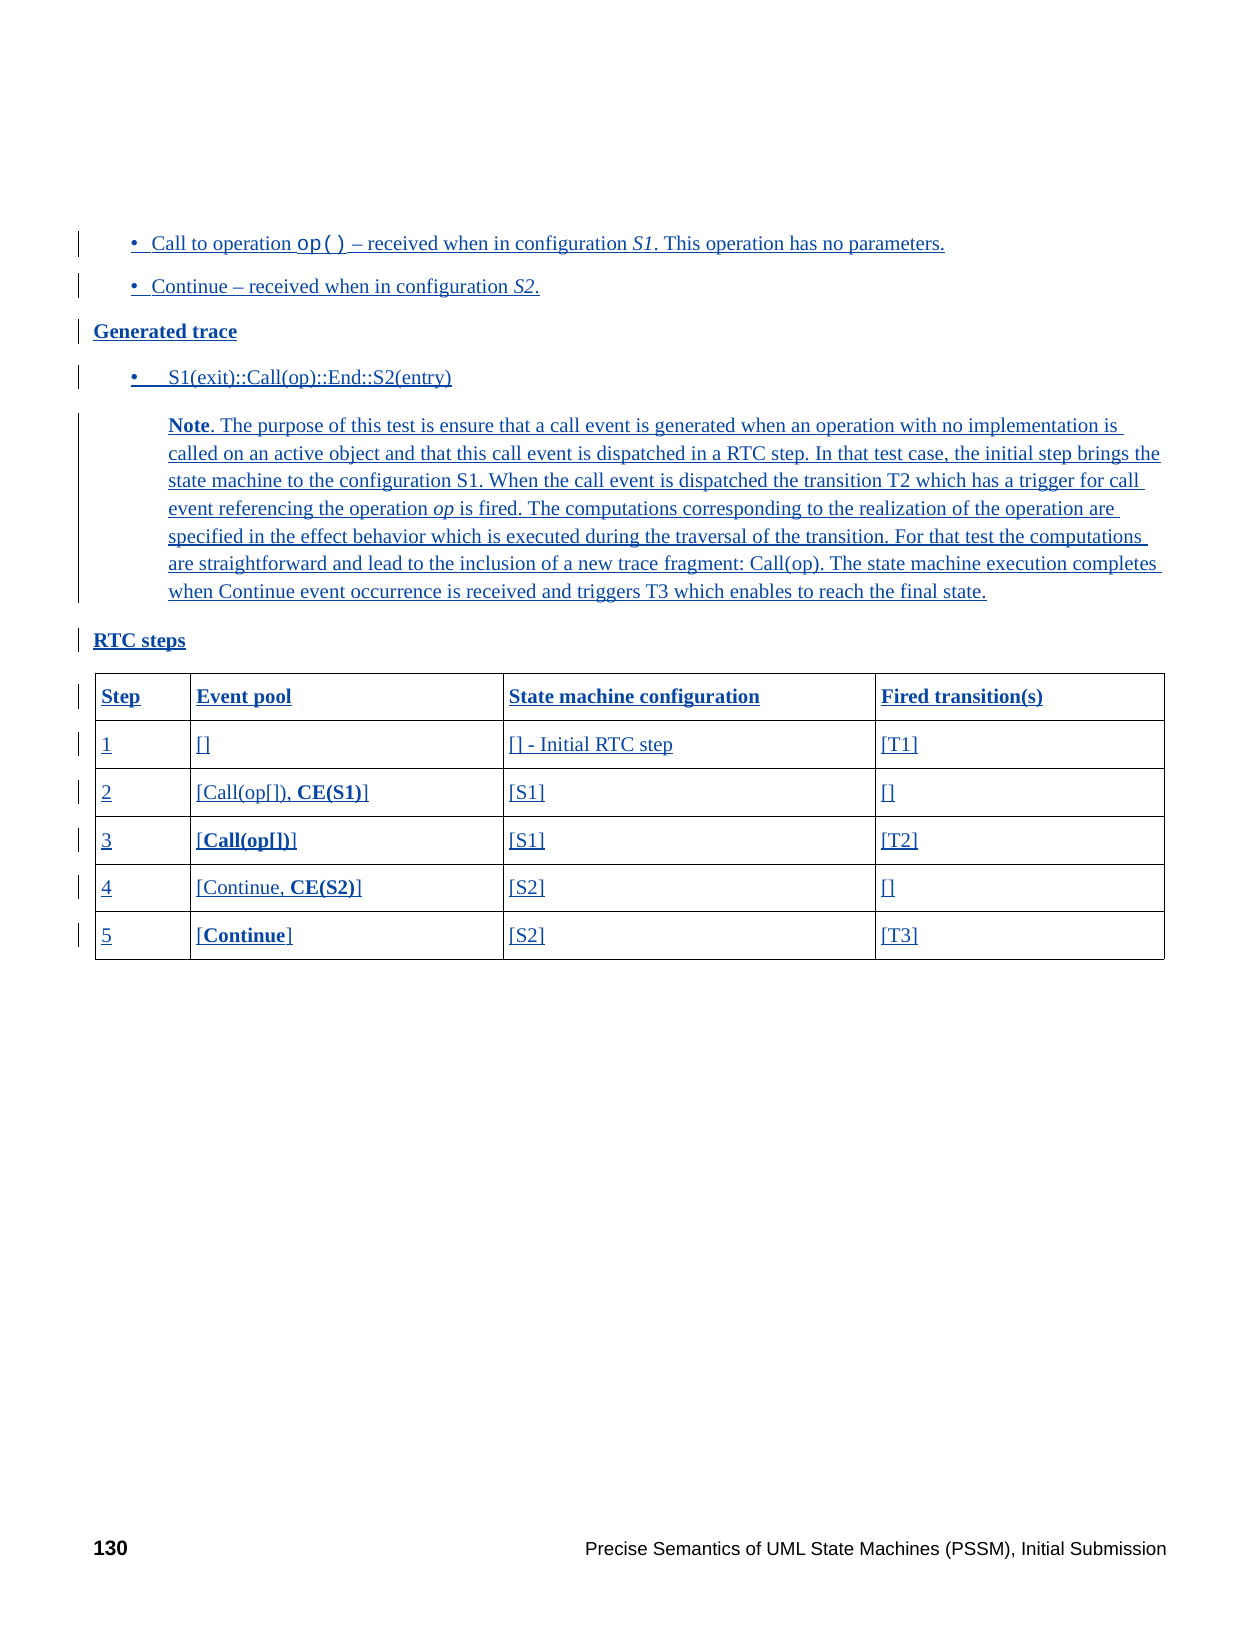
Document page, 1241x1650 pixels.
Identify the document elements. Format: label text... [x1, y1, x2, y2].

table_cell 2 [96, 769, 190, 816]
table_cell [S2] [504, 865, 875, 911]
table_cell [T2] [876, 817, 1164, 863]
table_cell [T1] [876, 721, 1164, 768]
table_cell [] [876, 865, 1164, 911]
list Note. The purpose of this test is ensure that a call event is generated when an operation with no implementation is called on an active object and that this call event is dispatched in a RTC step. In that test case, the initial step brings the state machine to the configuration S1. When the call event is dispatched the transition T2 which has a trigger for call event referencing the operation op is fired. The computations corresponding to the realization of the operation are specified in the effect behavior which is executed during the traversal of the transition. For that test the computations are straightforward and lead to the inclusion of a new trace fragment: Call(op). The state machine execution completes when Continue event occurrence is received and triggers T3 which enables to reach the final state. [131, 413, 1164, 603]
text RTC steps [93, 627, 1164, 652]
table_cell [] [876, 769, 1164, 816]
table_header State machine configuration [504, 674, 875, 720]
table_cell [] - Initial RTC step [504, 721, 875, 768]
table_header Step [96, 674, 190, 720]
list S1(exit)::Call(op)::End::S2(entry) [131, 364, 1164, 389]
list Continue – received when in configuration S2. [131, 273, 1164, 298]
table_cell 5 [96, 912, 190, 959]
table_header Event pool [191, 674, 503, 720]
table_cell 1 [96, 721, 190, 768]
table_cell [Continue] [191, 912, 503, 959]
table_cell [T3] [876, 912, 1164, 959]
list Call to operation op() – received when in configuration S1. This operation has no parameters. [131, 231, 1164, 257]
table_cell [S1] [504, 817, 875, 863]
table_cell [Call(op[])] [191, 817, 503, 863]
table_cell 4 [96, 865, 190, 911]
table_cell 3 [96, 817, 190, 863]
table_cell [] [191, 721, 503, 768]
table_header Fired transition(s) [876, 674, 1164, 720]
table_cell [Continue, CE(S2)] [191, 865, 503, 911]
text Generated trace [93, 319, 1164, 343]
table_cell [S1] [504, 769, 875, 816]
table_cell [S2] [504, 912, 875, 959]
table_cell [Call(op[]), CE(S1)] [191, 769, 503, 816]
